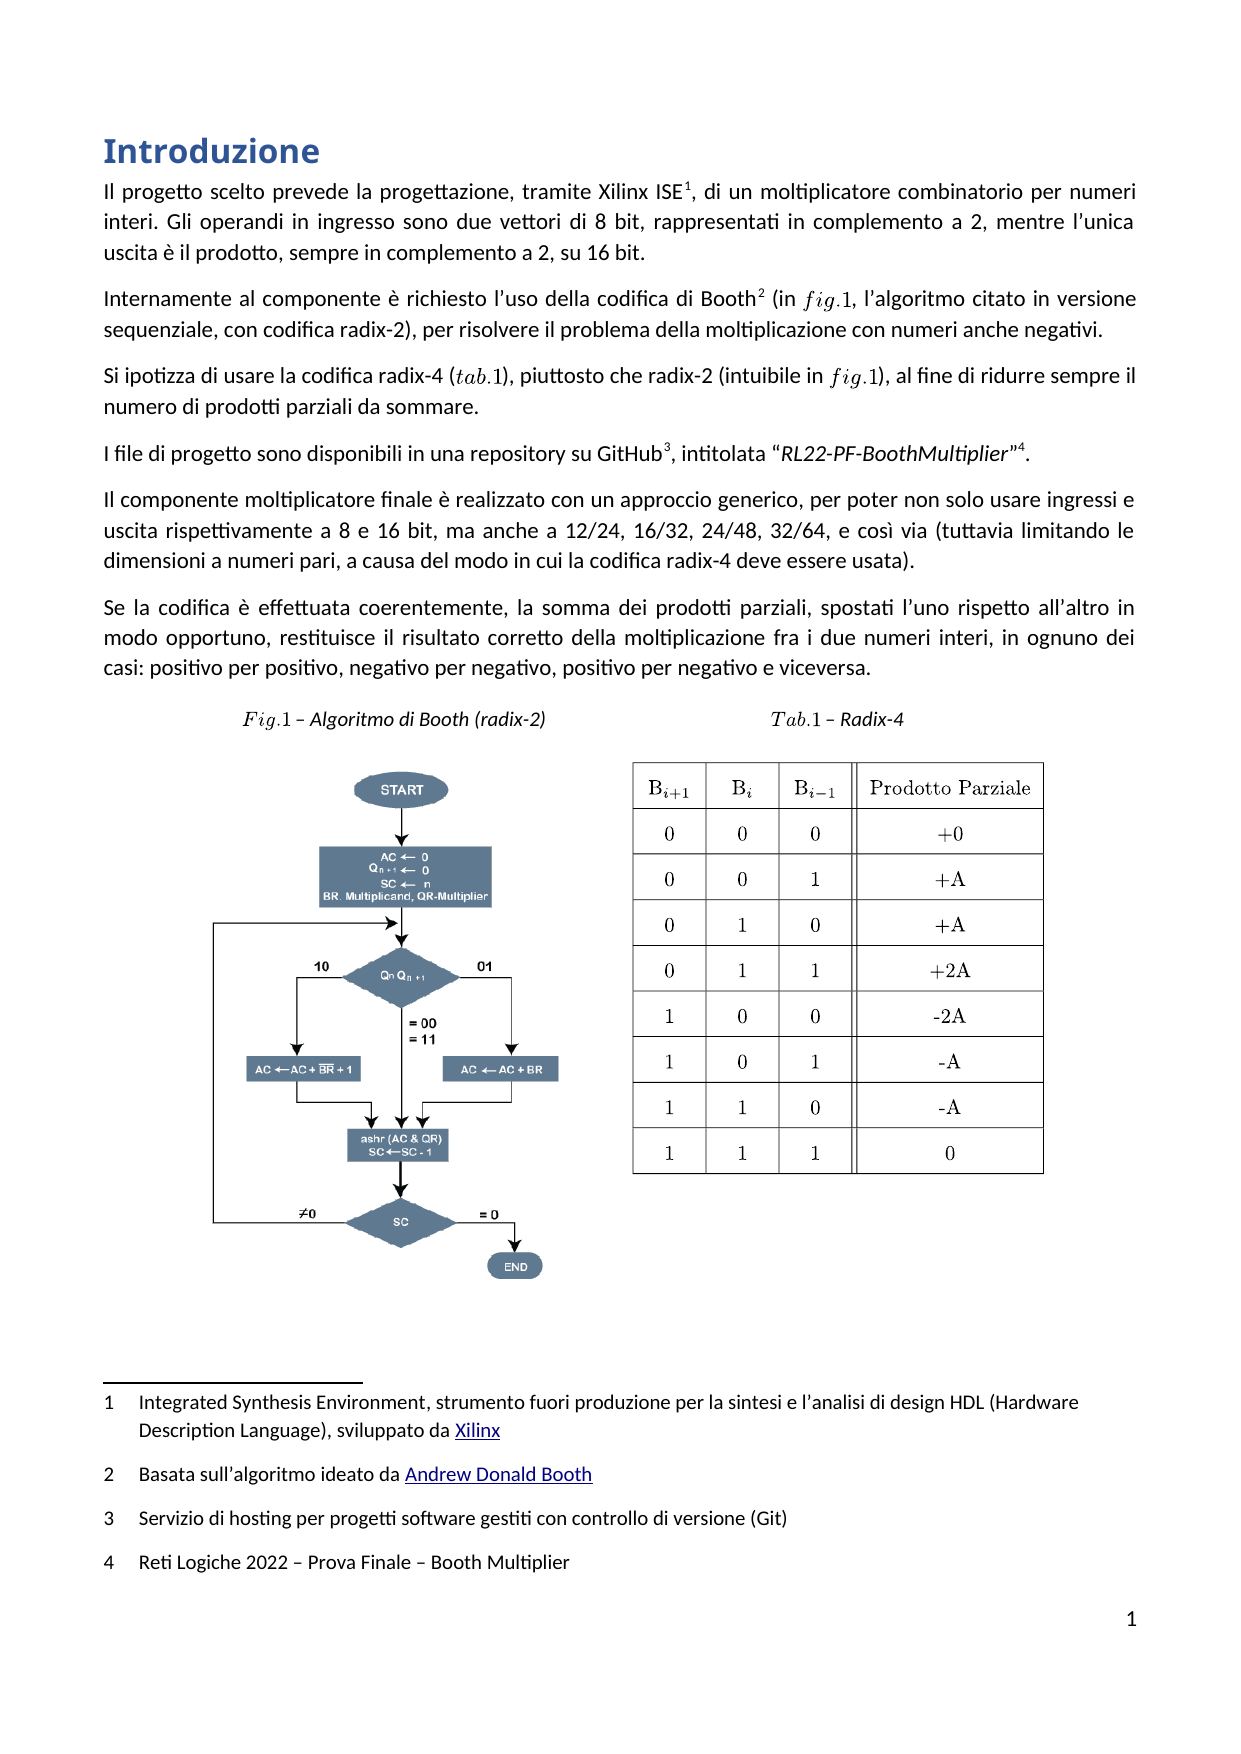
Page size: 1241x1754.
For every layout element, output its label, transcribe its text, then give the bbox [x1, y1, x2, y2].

text Servizio di hosting per progetti software gestiti con controllo di versione (Git) [103, 1505, 1137, 1530]
table_cell [177, 757, 614, 1310]
text Si ipotizza di usare la codifica radix-4 (), piuttosto che radix-2 (intuibile in ), al fine di ridurre sempre il numero di prodotti parziali da sommare. [103, 362, 1137, 420]
subtitle Introduzione [103, 128, 1137, 174]
text I file di progetto sono disponibili in una repository su GitHub, intitolata “RL22-PF-BoothMultiplier”. [103, 439, 1137, 467]
text Se la codifica è effettuata coerentemente, la somma dei prodotti parziali, spostati l’uno rispetto all’altro in modo opportuno, restituisce il risultato corretto della moltiplicazione fra i due numeri interi, in ognuno dei casi: positivo per positivo, negativo per negativo, positivo per negativo e viceversa. [103, 593, 1137, 681]
picture [190, 762, 601, 1286]
text Integrated Synthesis Environment, strumento fuori produzione per la sintesi e l’analisi di design HDL (Hardware Description Language), sviluppato da Xilinx [103, 1389, 1137, 1442]
text Il componente moltiplicatore finale è realizzato con un approccio generico, per poter non solo usare ingressi e uscita rispettivamente a 8 e 16 bit, ma anche a 12/24, 16/32, 24/48, 32/64, e così via (tuttavia limitando le dimensioni a numeri pari, a causa del modo in cui la codifica radix-4 deve essere usata). [103, 486, 1137, 574]
text Internamente al componente è richiesto l’uso della codifica di Booth (in , l’algoritmo citato in versione sequenziale, con codifica radix-2), per risolvere il problema della moltiplicazione con numeri anche negativi. [103, 284, 1137, 343]
table_header – Algoritmo di Booth (radix-2) [177, 700, 614, 757]
table_cell [614, 757, 1063, 1310]
text Il progetto scelto prevede la progettazione, tramite Xilinx ISE, di un moltiplicatore combinatorio per numeri interi. Gli operandi in ingresso sono due vettori di 8 bit, rappresentati in complemento a 2, mentre l’unica uscita è il prodotto, sempre in complemento a 2, su 16 bit. [103, 177, 1137, 266]
text Basata sull’algoritmo ideato da Andrew Donald Booth [103, 1461, 1137, 1486]
table_header – Radix-4 [614, 700, 1063, 757]
text Reti Logiche 2022 – Prova Finale – Booth Multiplier [103, 1549, 1137, 1574]
